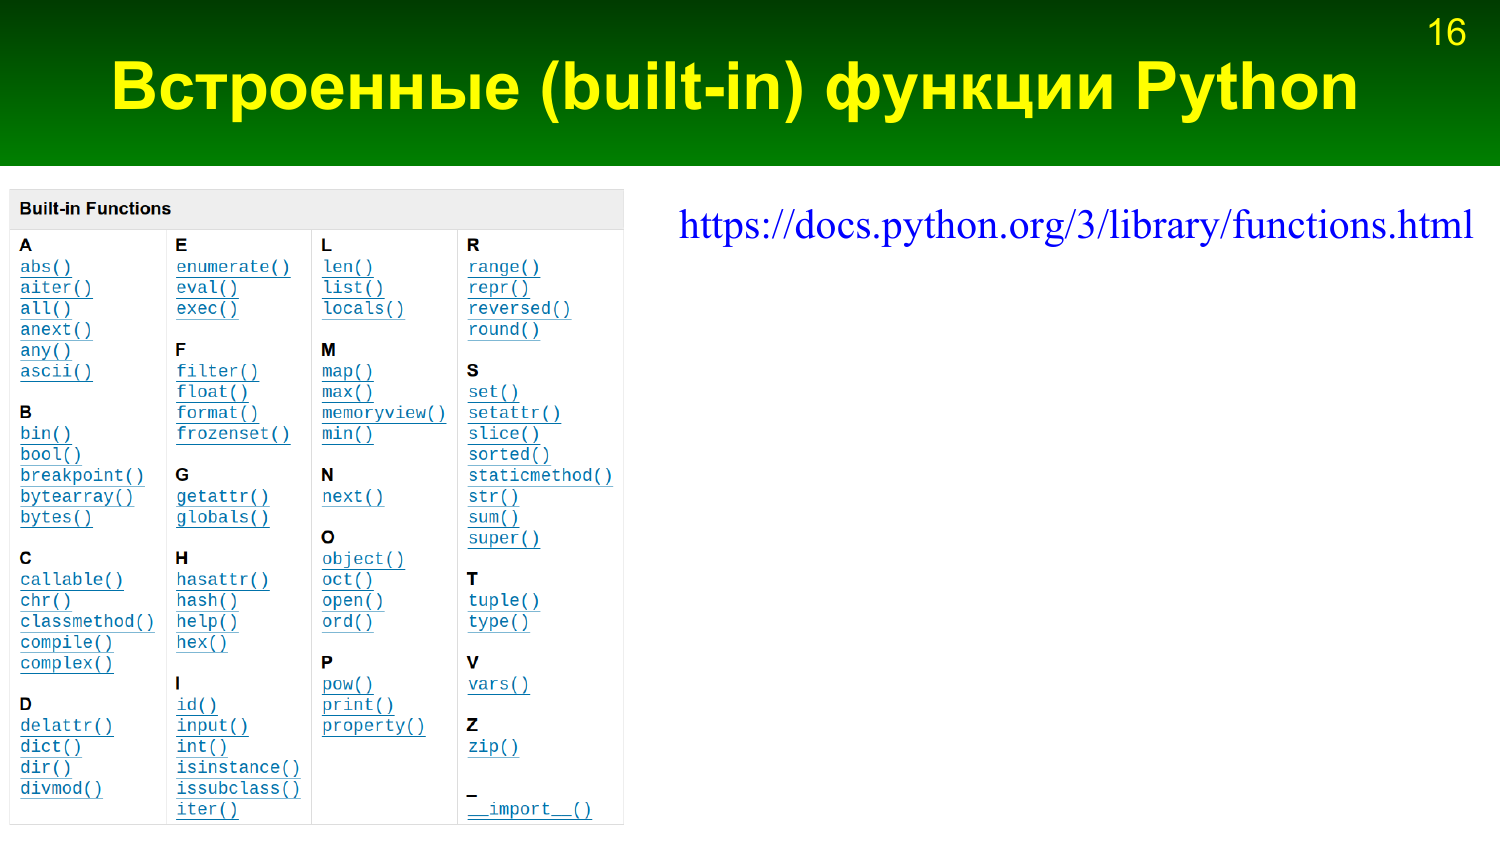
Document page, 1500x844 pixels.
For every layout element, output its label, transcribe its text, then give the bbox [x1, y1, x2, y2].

title Встроенные (built-in) функции Python [47, 11, 1426, 154]
text_box https://docs.python.org/3/library/functions.html [679, 188, 1489, 264]
picture [5, 182, 632, 831]
